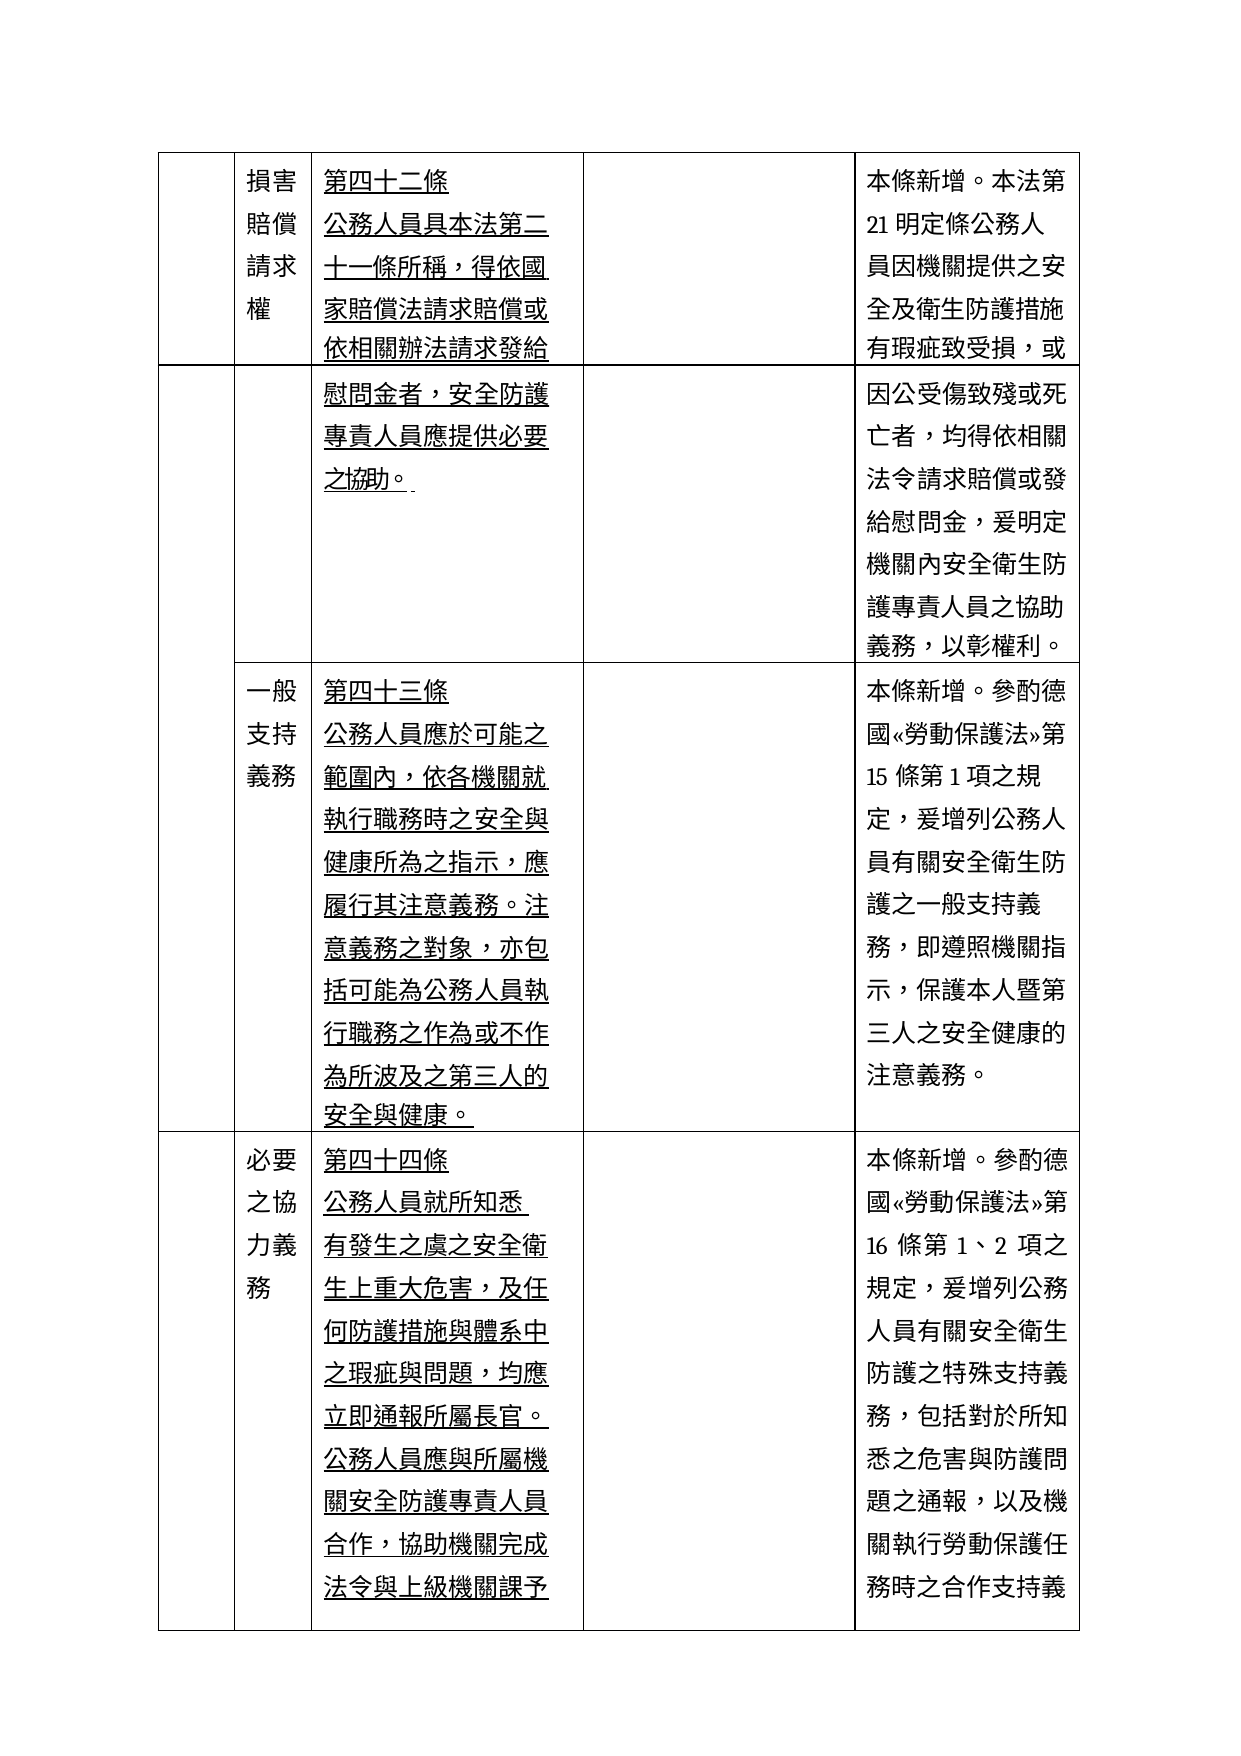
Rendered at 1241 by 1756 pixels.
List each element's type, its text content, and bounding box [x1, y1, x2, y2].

table_cell 本條新增。參酌德國«勞動保護法»第15 條第 1 項之規定，爰增列公務人員有關安全衛生防護之一般支持義 務，即遵照機關指示，保護本人暨第三人之安全健康的注意義務。 [856, 663, 1079, 1131]
table_cell [159, 1132, 234, 1629]
table_header [159, 366, 234, 1131]
table_header [584, 366, 854, 662]
table_header [235, 366, 311, 662]
table_header 因公受傷致殘或死亡者，均得依相關法令請求賠償或發給慰問金，爰明定機關內安全衛生防護專責人員之協助 義務，以彰權利。 [856, 366, 1079, 662]
table_cell 第四十三條 公務人員應於可能之範圍內，依各機關就執行職務時之安全與健康所為之指示，應履行其注意義務。注意義務之對象，亦包括可能為公務人員執行職務之作為或不作為所波及之第三人的 安全與健康。 [312, 663, 583, 1131]
table_cell 本條新增。參酌德國«勞動保護法»第16 條第 1、2 項之規定，爰增列公務人員有關安全衛生防護之特殊支持義務，包括對於所知悉之危害與防護問題之通報，以及機關執行勞動保護任務時之合作支持義 [856, 1132, 1079, 1629]
table_cell 必要之協力義務 [235, 1132, 311, 1629]
table_cell 第四十四條 公務人員就所知悉 有發生之虞之安全衛生上重大危害，及任何防護措施與體系中之瑕疵與問題，均應立即通報所屬長官。公務人員應與所屬機關安全防護專責人員合作，協助機關完成法令與上級機關課予 [312, 1132, 583, 1629]
table_header [159, 153, 234, 364]
table_cell [584, 1132, 854, 1629]
table_cell 第四十二條 公務人員具本法第二十一條所稱，得依國家賠償法請求賠償或 依相關辦法請求發給 [312, 153, 583, 364]
table_cell 一般支持義務 [235, 663, 311, 1131]
table_cell 損害賠償請求權 [235, 153, 311, 364]
table_cell [584, 153, 854, 364]
table_header 慰問金者，安全防護專責人員應提供必要之協助。 [312, 366, 583, 662]
table_cell [584, 663, 854, 1131]
table_cell 本條新增。本法第21 明定條公務人員因機關提供之安全及衛生防護措施 有瑕疵致受損，或 [856, 153, 1079, 364]
